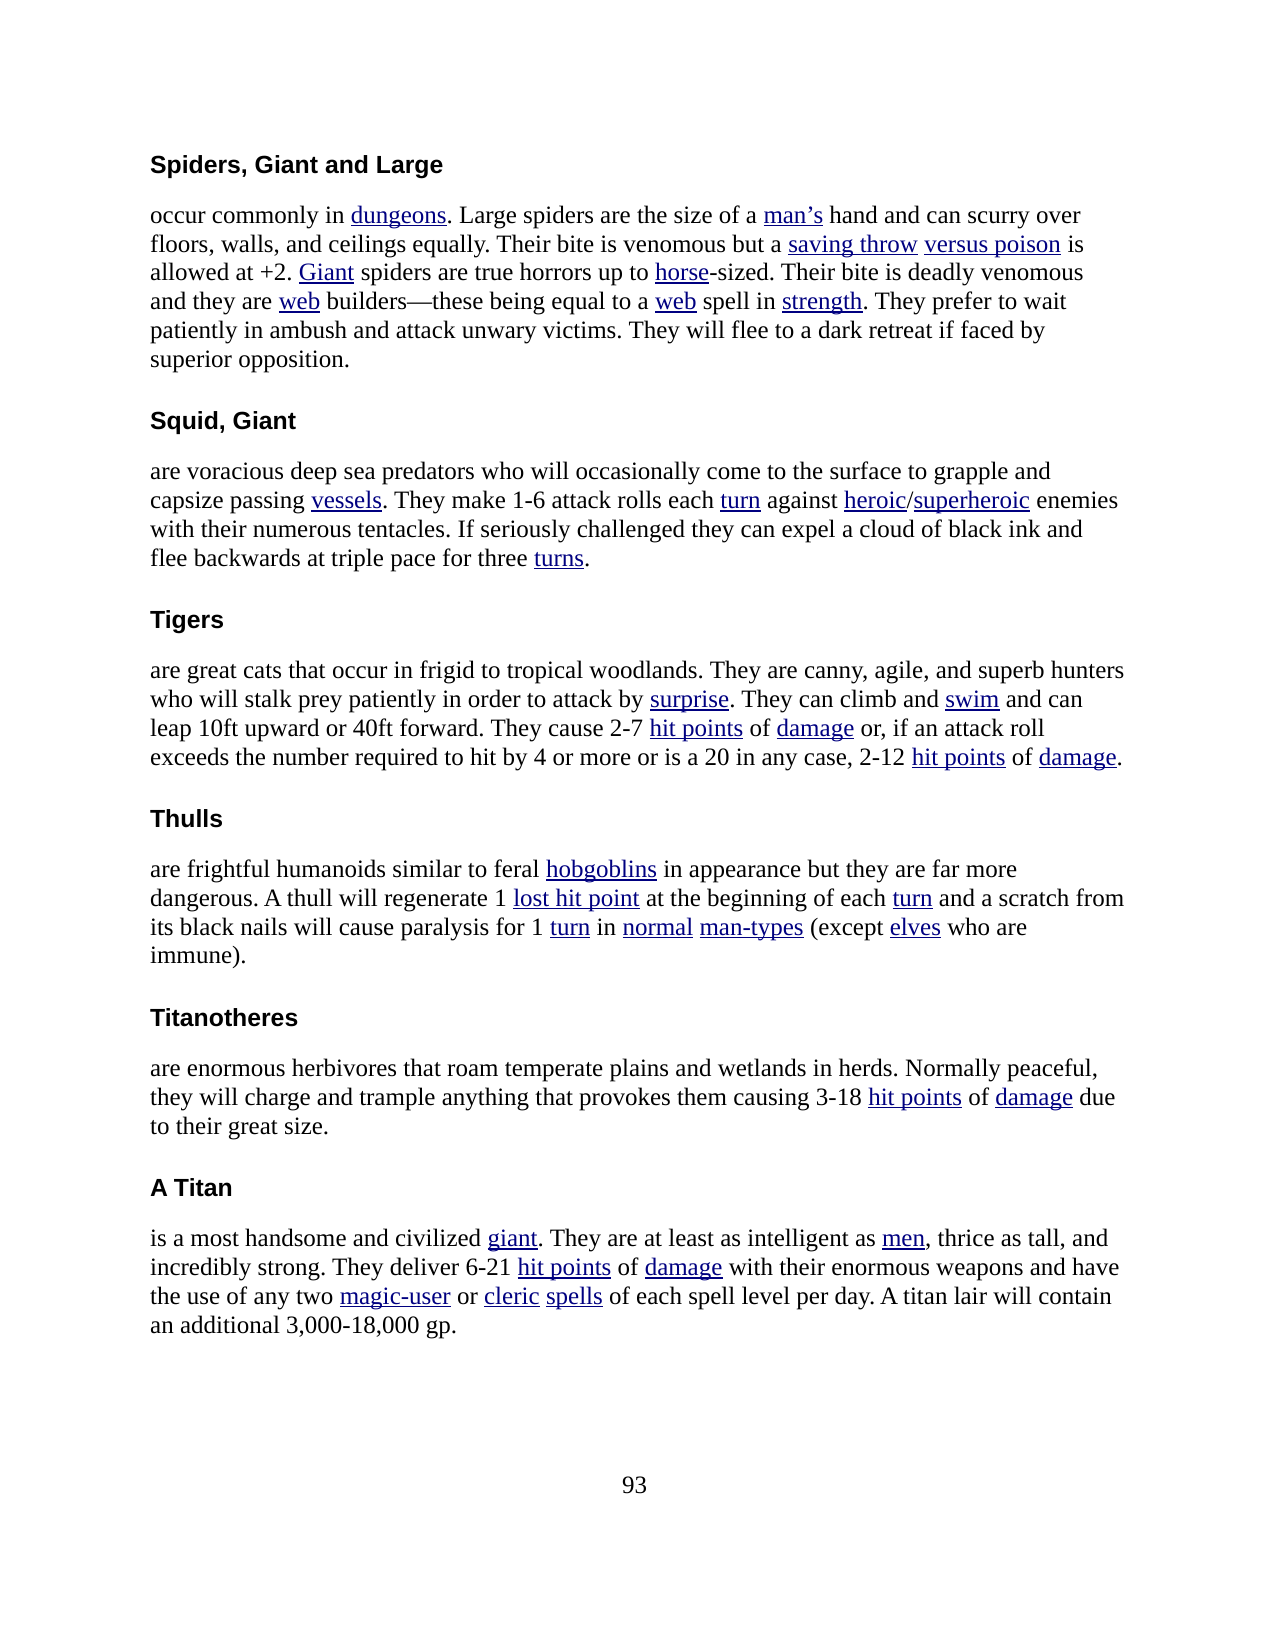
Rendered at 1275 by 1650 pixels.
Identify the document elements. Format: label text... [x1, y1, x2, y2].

text are enormous herbivores that roam temperate plains and wetlands in herds. Normally peaceful, they will charge and trample anything that provokes them causing 3-18 hit points of damage due to their great size. [150, 1053, 1125, 1139]
text are voracious deep sea predators who will occasionally come to the surface to grapple and capsize passing vessels. They make 1-6 attack rolls each turn against heroic/superheroic enemies with their numerous tentacles. If seriously challenged they can expel a cloud of black ink and flee backwards at triple pace for three turns. [150, 456, 1125, 571]
subtitle A Titan [150, 1173, 1125, 1202]
subtitle Spiders, Giant and Large [150, 150, 1125, 178]
subtitle Titanotheres [150, 1003, 1125, 1032]
text is a most handsome and civilized giant. They are at least as intelligent as men, thrice as tall, and incredibly strong. They deliver 6-21 hit points of damage with their enormous weapons and have the use of any two magic-user or cleric spells of each spell level per day. A titan lair will contain an additional 3,000-18,000 gp. [150, 1223, 1125, 1338]
text occur commonly in dungeons. Large spiders are the size of a man’s hand and can scurry over floors, walls, and ceilings equally. Their bite is venomous but a saving throw versus poison is allowed at +2. Giant spiders are true horrors up to horse-sized. Their bite is deadly venomous and they are web builders—these being equal to a web spell in strength. They prefer to wait patiently in ambush and attack unwary victims. They will flee to a dark retreat if faced by superior opposition. [150, 200, 1125, 372]
subtitle Tigers [150, 605, 1125, 634]
text are frightful humanoids similar to feral hobgoblins in appearance but they are far more dangerous. A thull will regenerate 1 lost hit point at the beginning of each turn and a scratch from its black nails will cause paralysis for 1 turn in normal man-types (except elves who are immune). [150, 854, 1125, 969]
text are great cats that occur in frigid to tropical woodlands. They are canny, agile, and superb hunters who will stalk prey patiently in order to attack by surprise. They can climb and swim and can leap 10ft upward or 40ft forward. They cause 2-7 hit points of damage or, if an attack roll exceeds the number required to hit by 4 or more or is a 20 in any case, 2-12 hit points of damage. [150, 655, 1125, 770]
subtitle Squid, Giant [150, 406, 1125, 435]
subtitle Thulls [150, 804, 1125, 833]
